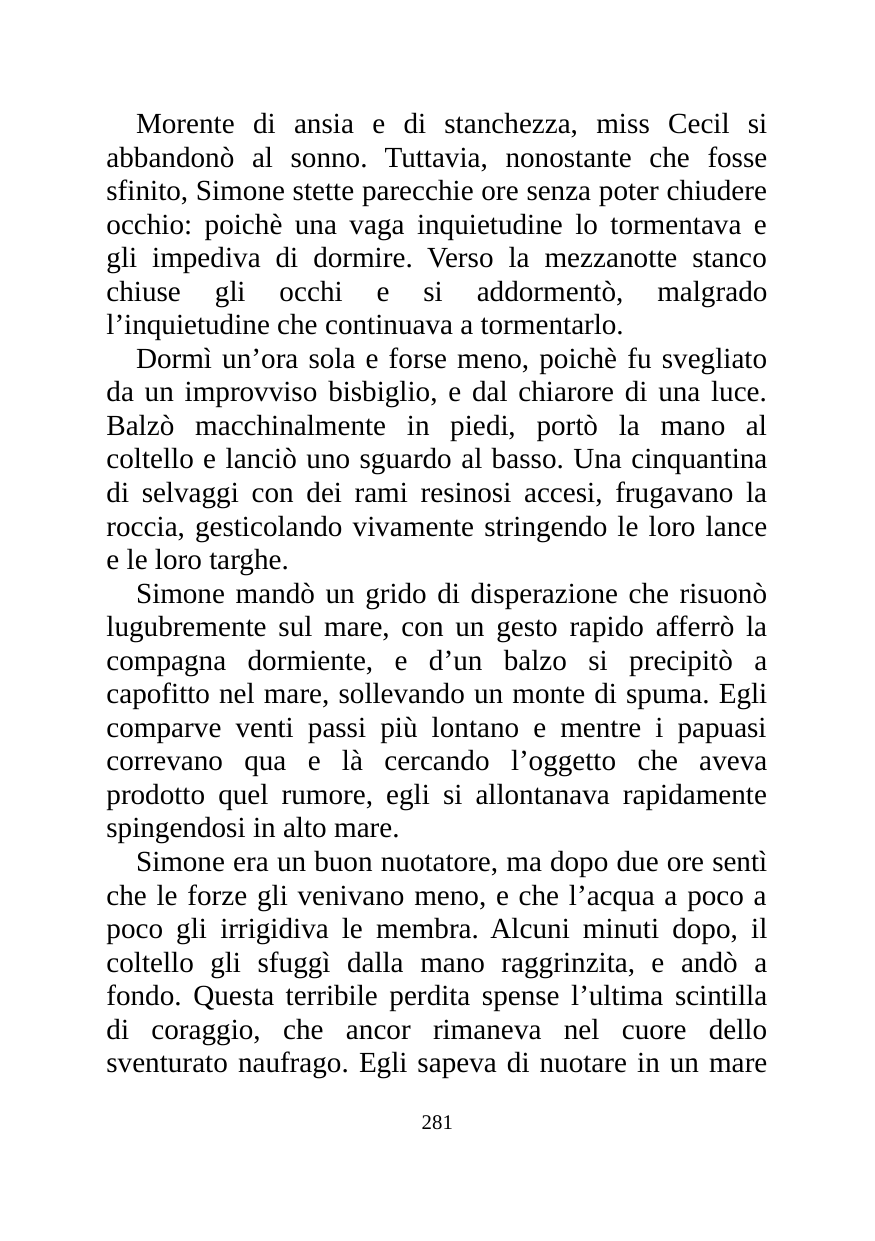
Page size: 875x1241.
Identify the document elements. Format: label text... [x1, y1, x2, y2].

text Morente di ansia e di stanchezza, miss Cecil si abbandonò al sonno. Tuttavia, nonostante che fosse sfinito, Simone stette parecchie ore senza poter chiudere occhio: poichè una vaga inquietudine lo tormentava e gli impediva di dormire. Verso la mezzanotte stanco chiuse gli occhi e si addormentò, malgrado l’inquietudine che continuava a tormentarlo. [106, 106, 768, 341]
text Simone mandò un grido di disperazione che risuonò lugubremente sul mare, con un gesto rapido afferrò la compagna dormiente, e d’un balzo si precipitò a capofitto nel mare, sollevando un monte di spuma. Egli comparve venti passi più lontano e mentre i papuasi correvano qua e là cercando l’oggetto che aveva prodotto quel rumore, egli si allontanava rapidamente spingendosi in alto mare. [106, 576, 768, 844]
text Dormì un’ora sola e forse meno, poichè fu svegliato da un improvviso bisbiglio, e dal chiarore di una luce. Balzò macchinalmente in piedi, portò la mano al coltello e lanciò uno sguardo al basso. Una cinquantina di selvaggi con dei rami resinosi accesi, frugavano la roccia, gesticolando vivamente stringendo le loro lance e le loro targhe. [106, 341, 768, 576]
text Simone era un buon nuotatore, ma dopo due ore sentì che le forze gli venivano meno, e che l’acqua a poco a poco gli irrigidiva le membra. Alcuni minuti dopo, il coltello gli sfuggì dalla mano raggrinzita, e andò a fondo. Questa terribile perdita spense l’ultima scintilla di coraggio, che ancor rimaneva nel cuore dello sventurato naufrago. Egli sapeva di nuotare in un mare [106, 844, 768, 1079]
